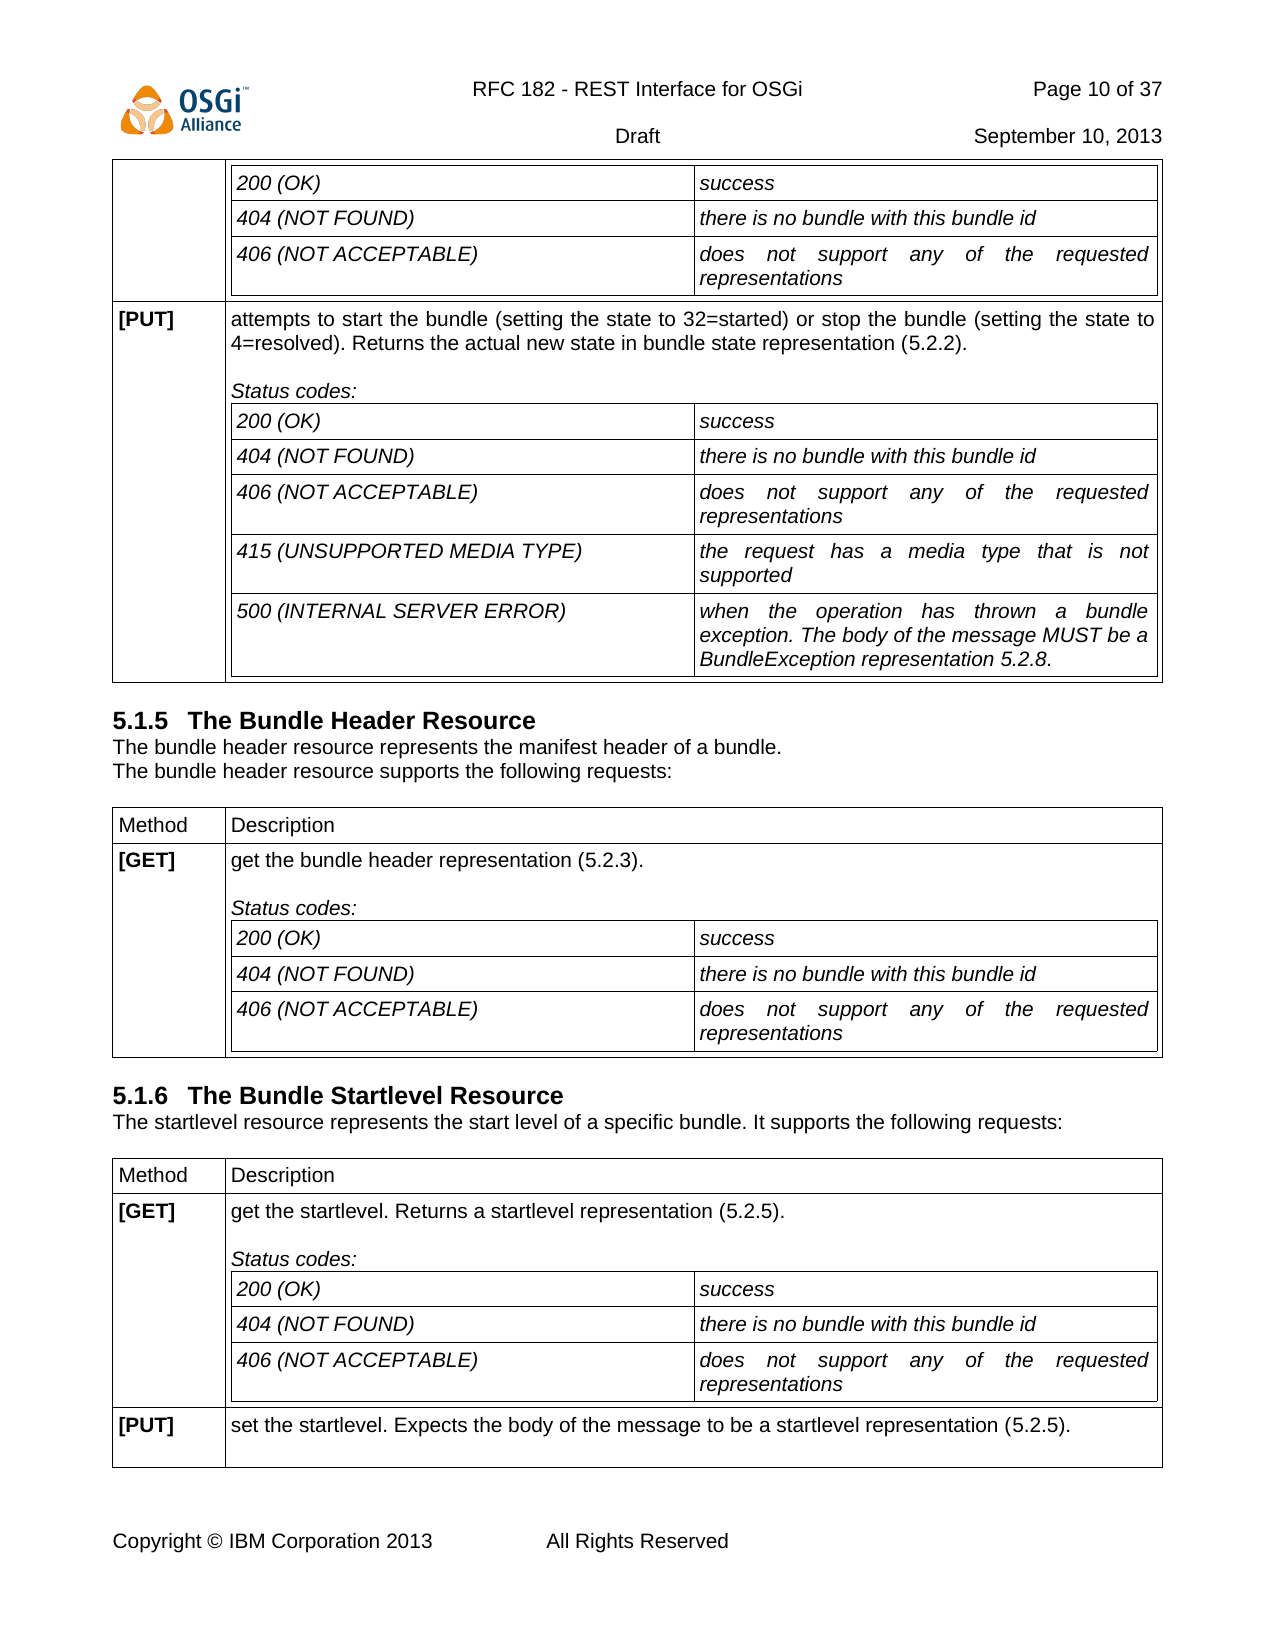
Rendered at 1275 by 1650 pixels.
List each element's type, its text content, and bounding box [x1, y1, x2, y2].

table_cell [GET] [113, 1194, 225, 1407]
table_cell set the startlevel. Expects the body of the message to be a startlevel representation (5.2.5). [226, 1408, 1162, 1467]
table_cell 406 (NOT ACCEPTABLE) [232, 992, 694, 1051]
table_header Method [113, 808, 225, 842]
text The bundle header resource supports the following requests: [112, 759, 1162, 783]
table_cell 406 (NOT ACCEPTABLE) [232, 237, 694, 295]
table_cell 406 (NOT ACCEPTABLE) [232, 475, 694, 533]
table_cell 404 (NOT FOUND) [232, 201, 694, 236]
table_cell 404 (NOT FOUND) [232, 440, 694, 474]
table_cell [113, 160, 225, 301]
table_header 200 (OK) [232, 404, 694, 438]
table_header success [695, 921, 1157, 956]
table_cell 406 (NOT ACCEPTABLE) [232, 1343, 694, 1401]
text The startlevel resource represents the start level of a specific bundle. It supports the following requests: [112, 1109, 1162, 1133]
table_cell there is no bundle with this bundle id [695, 201, 1157, 236]
table_cell does not support any of the requested representations [695, 475, 1157, 533]
table_header 200 (OK) [232, 921, 694, 956]
table_header success [695, 166, 1157, 200]
table_cell does not support any of the requested representations [695, 1343, 1157, 1401]
table_cell 415 (UNSUPPORTED MEDIA TYPE) [232, 535, 694, 593]
table_header Description [226, 808, 1162, 842]
table_cell the request has a media type that is not supported [695, 535, 1157, 593]
table_cell 404 (NOT FOUND) [232, 957, 694, 991]
table_header success [695, 404, 1157, 438]
table_header Description [226, 1159, 1162, 1193]
table_header Method [113, 1159, 225, 1193]
table_header success [695, 1272, 1157, 1306]
table_cell does not support any of the requested representations [695, 237, 1157, 295]
table_cell attempts to start the bundle (setting the state to 32=started) or stop the bundle (setting the state to 4=resolved). Returns the actual new state in bundle state representation (5.2.2). Status codes: [226, 302, 1162, 682]
table_cell 404 (NOT FOUND) [232, 1307, 694, 1342]
subtitle The Bundle Header Resource [112, 706, 1162, 735]
table_cell when the operation has thrown a bundle exception. The body of the message MUST be a BundleException representation 5.2.8. [695, 594, 1157, 676]
table_cell there is no bundle with this bundle id [695, 1307, 1157, 1342]
table_cell does not support any of the requested representations [695, 992, 1157, 1051]
table_header 200 (OK) [232, 1272, 694, 1306]
subtitle The Bundle Startlevel Resource [112, 1081, 1162, 1109]
table_cell [PUT] [113, 1408, 225, 1467]
table_cell get the bundle header representation (5.2.3). Status codes: [226, 844, 1162, 1057]
table_cell there is no bundle with this bundle id [695, 957, 1157, 991]
table_cell [GET] [113, 844, 225, 1057]
table_cell there is no bundle with this bundle id [695, 440, 1157, 474]
table_cell 500 (INTERNAL SERVER ERROR) [232, 594, 694, 676]
table_cell [226, 160, 1162, 301]
text The bundle header resource represents the manifest header of a bundle. [112, 735, 1162, 759]
table_cell get the startlevel. Returns a startlevel representation (5.2.5). Status codes: [226, 1194, 1162, 1407]
picture [113, 78, 257, 142]
table_cell [PUT] [113, 302, 225, 682]
table_header 200 (OK) [232, 166, 694, 200]
